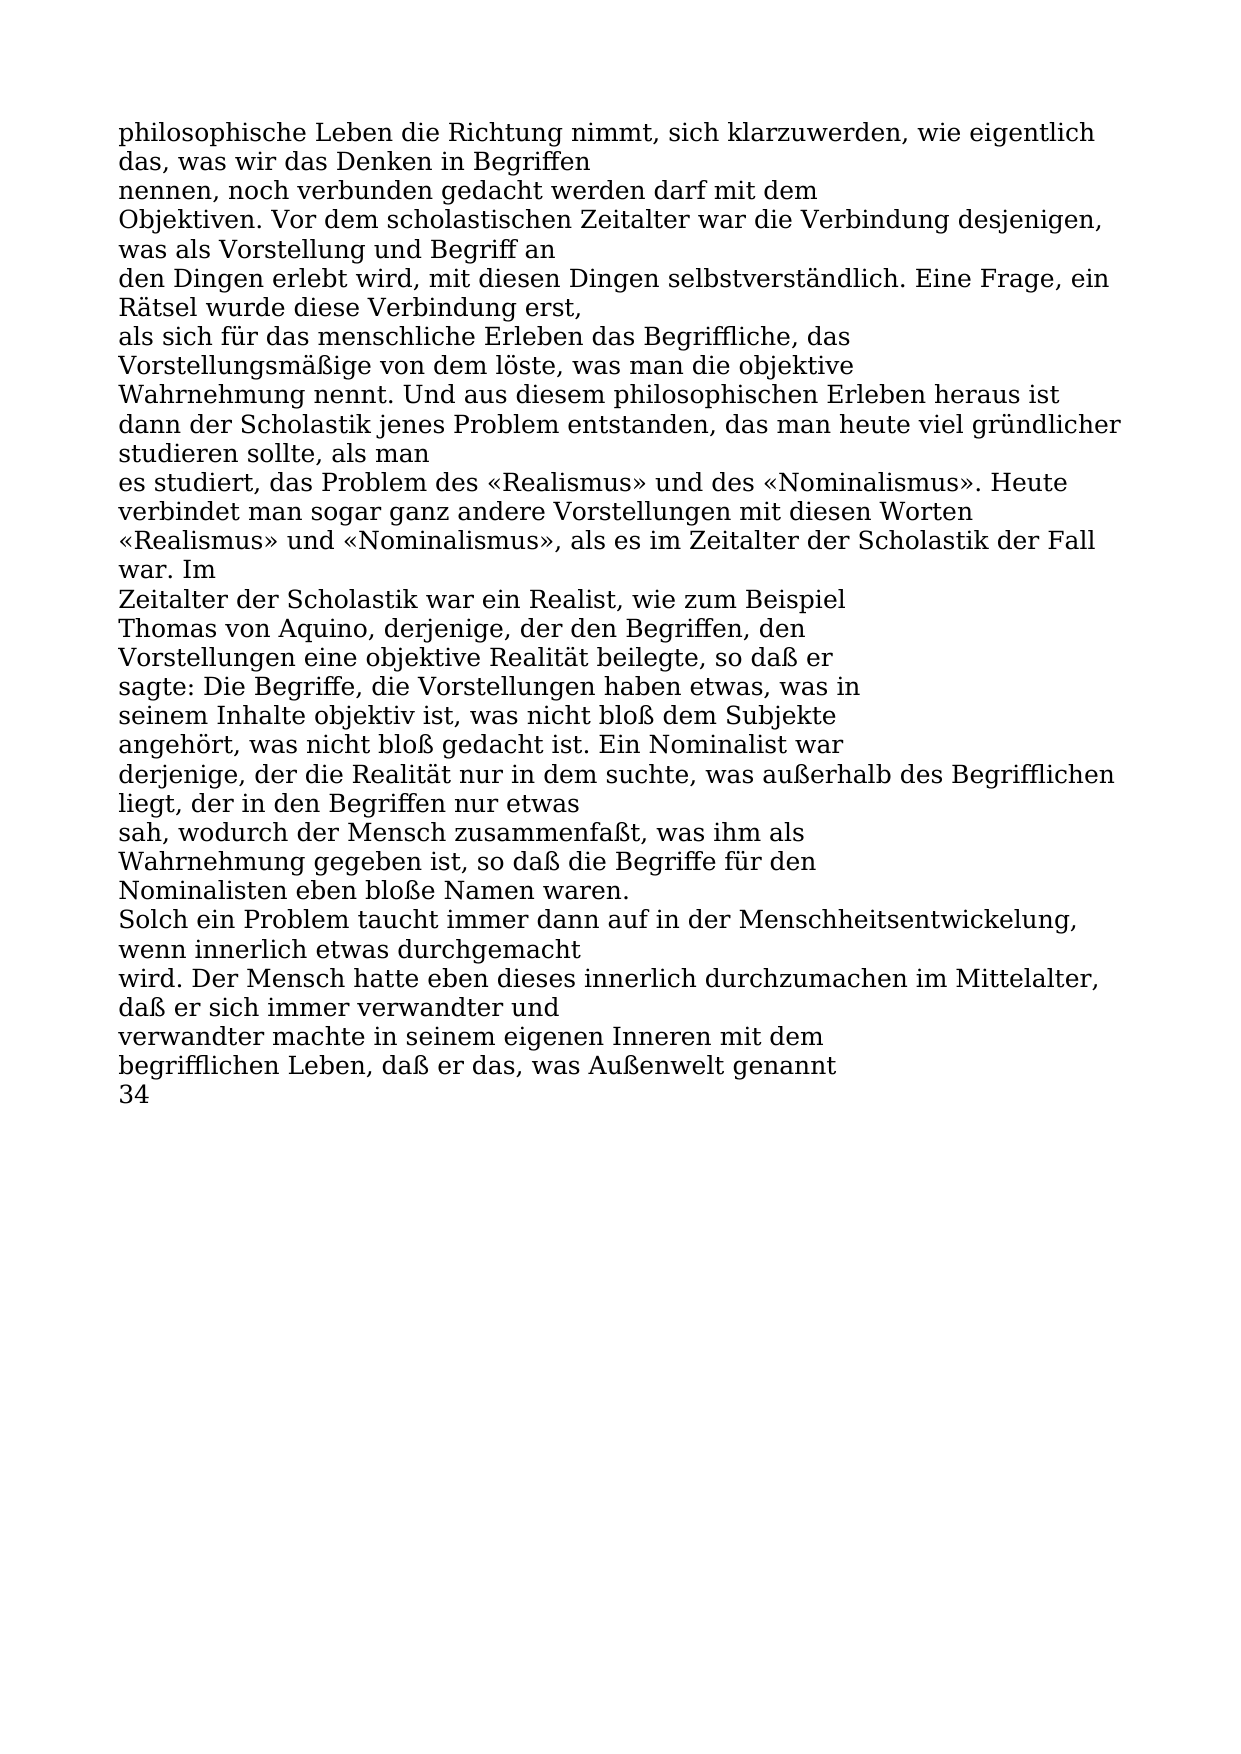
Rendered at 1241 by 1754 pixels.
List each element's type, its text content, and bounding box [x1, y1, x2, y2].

text Solch ein Problem taucht immer dann auf in der Menschheitsentwickelung, wenn innerlich etwas durchgemacht [118, 906, 1122, 964]
text angehört, was nicht bloß gedacht ist. Ein Nominalist war [118, 731, 1122, 760]
text Wahrnehmung gegeben ist, so daß die Begriffe für den [118, 847, 1122, 876]
text begrifflichen Leben, daß er das, was Außenwelt genannt [118, 1051, 1122, 1081]
text seinem Inhalte objektiv ist, was nicht bloß dem Subjekte [118, 701, 1122, 731]
text verwandter machte in seinem eigenen Inneren mit dem [118, 1022, 1122, 1051]
text Objektiven. Vor dem scholastischen Zeitalter war die Verbindung desjenigen, was als Vorstellung und Begriff an [118, 206, 1122, 264]
text Thomas von Aquino, derjenige, der den Begriffen, den [118, 614, 1122, 643]
text Wahrnehmung nennt. Und aus diesem philosophischen Erleben heraus ist dann der Scholastik jenes Problem entstanden, das man heute viel gründlicher studieren sollte, als man [118, 381, 1122, 468]
text den Dingen erlebt wird, mit diesen Dingen selbstverständlich. Eine Frage, ein Rätsel wurde diese Verbindung erst, [118, 264, 1122, 322]
text Zeitalter der Scholastik war ein Realist, wie zum Beispiel [118, 585, 1122, 614]
text sah, wodurch der Mensch zusammenfaßt, was ihm als [118, 818, 1122, 847]
text Nominalisten eben bloße Namen waren. [118, 876, 1122, 906]
text nennen, noch verbunden gedacht werden darf mit dem [118, 176, 1122, 206]
text 34 [118, 1081, 1122, 1110]
text wird. Der Mensch hatte eben dieses innerlich durchzumachen im Mittelalter, daß er sich immer verwandter und [118, 964, 1122, 1022]
text als sich für das menschliche Erleben das Begriffliche, das [118, 322, 1122, 351]
text philosophische Leben die Richtung nimmt, sich klarzuwerden, wie eigentlich das, was wir das Denken in Begriffen [118, 118, 1122, 176]
text es studiert, das Problem des «Realismus» und des «Nominalismus». Heute verbindet man sogar ganz andere Vorstellungen mit diesen Worten «Realismus» und «Nominalismus», als es im Zeitalter der Scholastik der Fall war. Im [118, 468, 1122, 585]
text derjenige, der die Realität nur in dem suchte, was außerhalb des Begrifflichen liegt, der in den Begriffen nur etwas [118, 760, 1122, 818]
text Vorstellungen eine objektive Realität beilegte, so daß er [118, 643, 1122, 672]
text Vorstellungsmäßige von dem löste, was man die objektive [118, 351, 1122, 381]
text sagte: Die Begriffe, die Vorstellungen haben etwas, was in [118, 672, 1122, 701]
